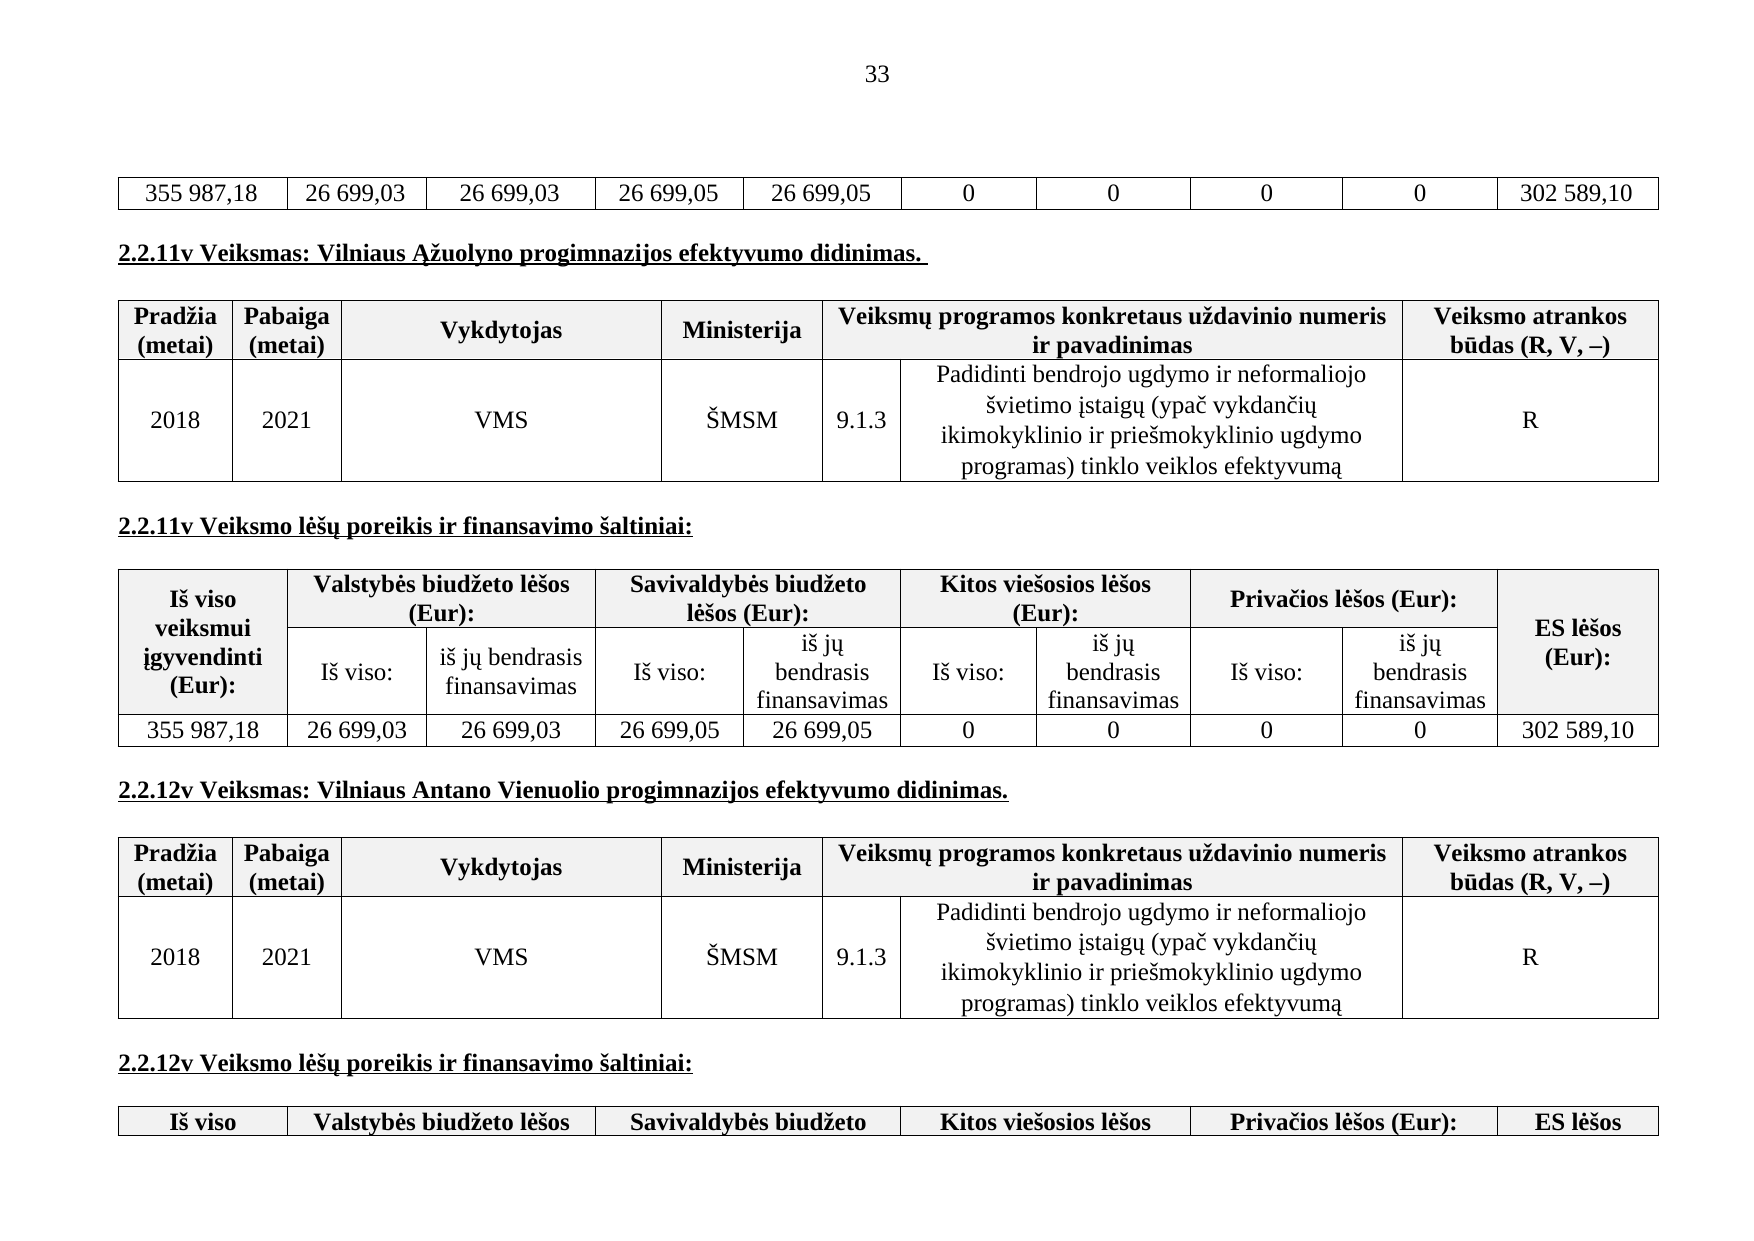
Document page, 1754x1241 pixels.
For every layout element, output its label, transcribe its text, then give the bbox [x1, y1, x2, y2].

table_header ES lėšos (Eur): [1498, 570, 1658, 714]
table_header Pradžia (metai) [119, 301, 232, 358]
table_cell 26 699,03 [288, 178, 426, 209]
table_cell Iš viso: [288, 628, 426, 714]
table_header Veiksmų programos konkretaus uždavinio numeris ir pavadinimas [823, 838, 1402, 896]
table_header Savivaldybės biudžeto lėšos (Eur): [596, 570, 900, 627]
table_header Pradžia (metai) [119, 838, 232, 896]
text 2.2.12v Veiksmas: Vilniaus Antano Vienuolio progimnazijos efektyvumo didinimas. [118, 776, 1636, 804]
table_header Savivaldybės biudžeto [596, 1107, 900, 1135]
table_header Iš viso veiksmui įgyvendinti (Eur): [119, 570, 287, 714]
table_header Pabaiga (metai) [233, 838, 341, 896]
table_cell 26 699,05 [596, 715, 743, 746]
table_cell 0 [1191, 178, 1342, 209]
table_cell 0 [1037, 715, 1190, 746]
table_header Valstybės biudžeto lėšos [288, 1107, 595, 1135]
table_cell 2021 [233, 360, 341, 481]
table_cell iš jų bendrasis finansavimas [744, 628, 900, 714]
table_header Kitos viešosios lėšos [901, 1107, 1190, 1135]
table_cell 302 589,10 [1498, 715, 1658, 746]
table_cell 355 987,18 [119, 715, 287, 746]
table_cell 26 699,05 [744, 178, 901, 209]
table_header ES lėšos [1498, 1107, 1658, 1135]
table_cell 26 699,05 [596, 178, 743, 209]
table_cell Iš viso: [596, 628, 743, 714]
text 2.2.11v Veiksmas: Vilniaus Ąžuolyno progimnazijos efektyvumo didinimas. [118, 238, 1636, 267]
table_cell 26 699,03 [288, 715, 426, 746]
table_cell 302 589,10 [1498, 178, 1658, 209]
table_header Kitos viešosios lėšos (Eur): [901, 570, 1190, 627]
table_header Iš viso [119, 1107, 287, 1135]
table_cell iš jų bendrasis finansavimas [427, 628, 595, 714]
table_header Privačios lėšos (Eur): [1191, 570, 1497, 627]
table_cell 26 699,03 [427, 178, 595, 209]
table_header Ministerija [662, 838, 822, 896]
table_header Pabaiga (metai) [233, 301, 341, 358]
table_cell 0 [901, 715, 1036, 746]
table_cell 2018 [119, 360, 232, 481]
table_cell iš jų bendrasis finansavimas [1037, 628, 1190, 714]
table_cell ŠMSM [662, 897, 822, 1018]
table_cell Iš viso: [901, 628, 1036, 714]
table_cell R [1403, 897, 1658, 1018]
table_cell 0 [902, 178, 1036, 209]
table_header Valstybės biudžeto lėšos (Eur): [288, 570, 595, 627]
table_cell Iš viso: [1191, 628, 1342, 714]
table_cell 0 [1343, 178, 1497, 209]
table_cell 355 987,18 [119, 178, 287, 209]
table_cell 26 699,03 [427, 715, 595, 746]
table_cell VMS [342, 897, 661, 1018]
text 2.2.12v Veiksmo lėšų poreikis ir finansavimo šaltiniai: [118, 1048, 1636, 1077]
text 2.2.11v Veiksmo lėšų poreikis ir finansavimo šaltiniai: [118, 511, 1636, 540]
table_cell iš jų bendrasis finansavimas [1343, 628, 1497, 714]
table_header Privačios lėšos (Eur): [1191, 1107, 1497, 1135]
table_header Ministerija [662, 301, 822, 358]
table_cell 0 [1343, 715, 1497, 746]
table_cell VMS [342, 360, 661, 481]
table_cell 9.1.3 [823, 360, 900, 481]
table_cell Padidinti bendrojo ugdymo ir neformaliojo švietimo įstaigų (ypač vykdančių ikimokyklinio ir priešmokyklinio ugdymo programas) tinklo veiklos efektyvumą [901, 360, 1402, 481]
table_header Veiksmo atrankos būdas (R, V, –) [1403, 838, 1658, 896]
table_cell 2018 [119, 897, 232, 1018]
table_cell 0 [1037, 178, 1190, 209]
table_cell ŠMSM [662, 360, 822, 481]
table_cell 2021 [233, 897, 341, 1018]
table_header Vykdytojas [342, 838, 661, 896]
table_cell 0 [1191, 715, 1342, 746]
table_header Vykdytojas [342, 301, 661, 358]
table_header Veiksmų programos konkretaus uždavinio numeris ir pavadinimas [823, 301, 1402, 358]
table_header Veiksmo atrankos būdas (R, V, –) [1403, 301, 1658, 358]
table_cell 9.1.3 [823, 897, 900, 1018]
table_cell 26 699,05 [744, 715, 900, 746]
table_cell R [1403, 360, 1658, 481]
table_cell Padidinti bendrojo ugdymo ir neformaliojo švietimo įstaigų (ypač vykdančių ikimokyklinio ir priešmokyklinio ugdymo programas) tinklo veiklos efektyvumą [901, 897, 1402, 1018]
